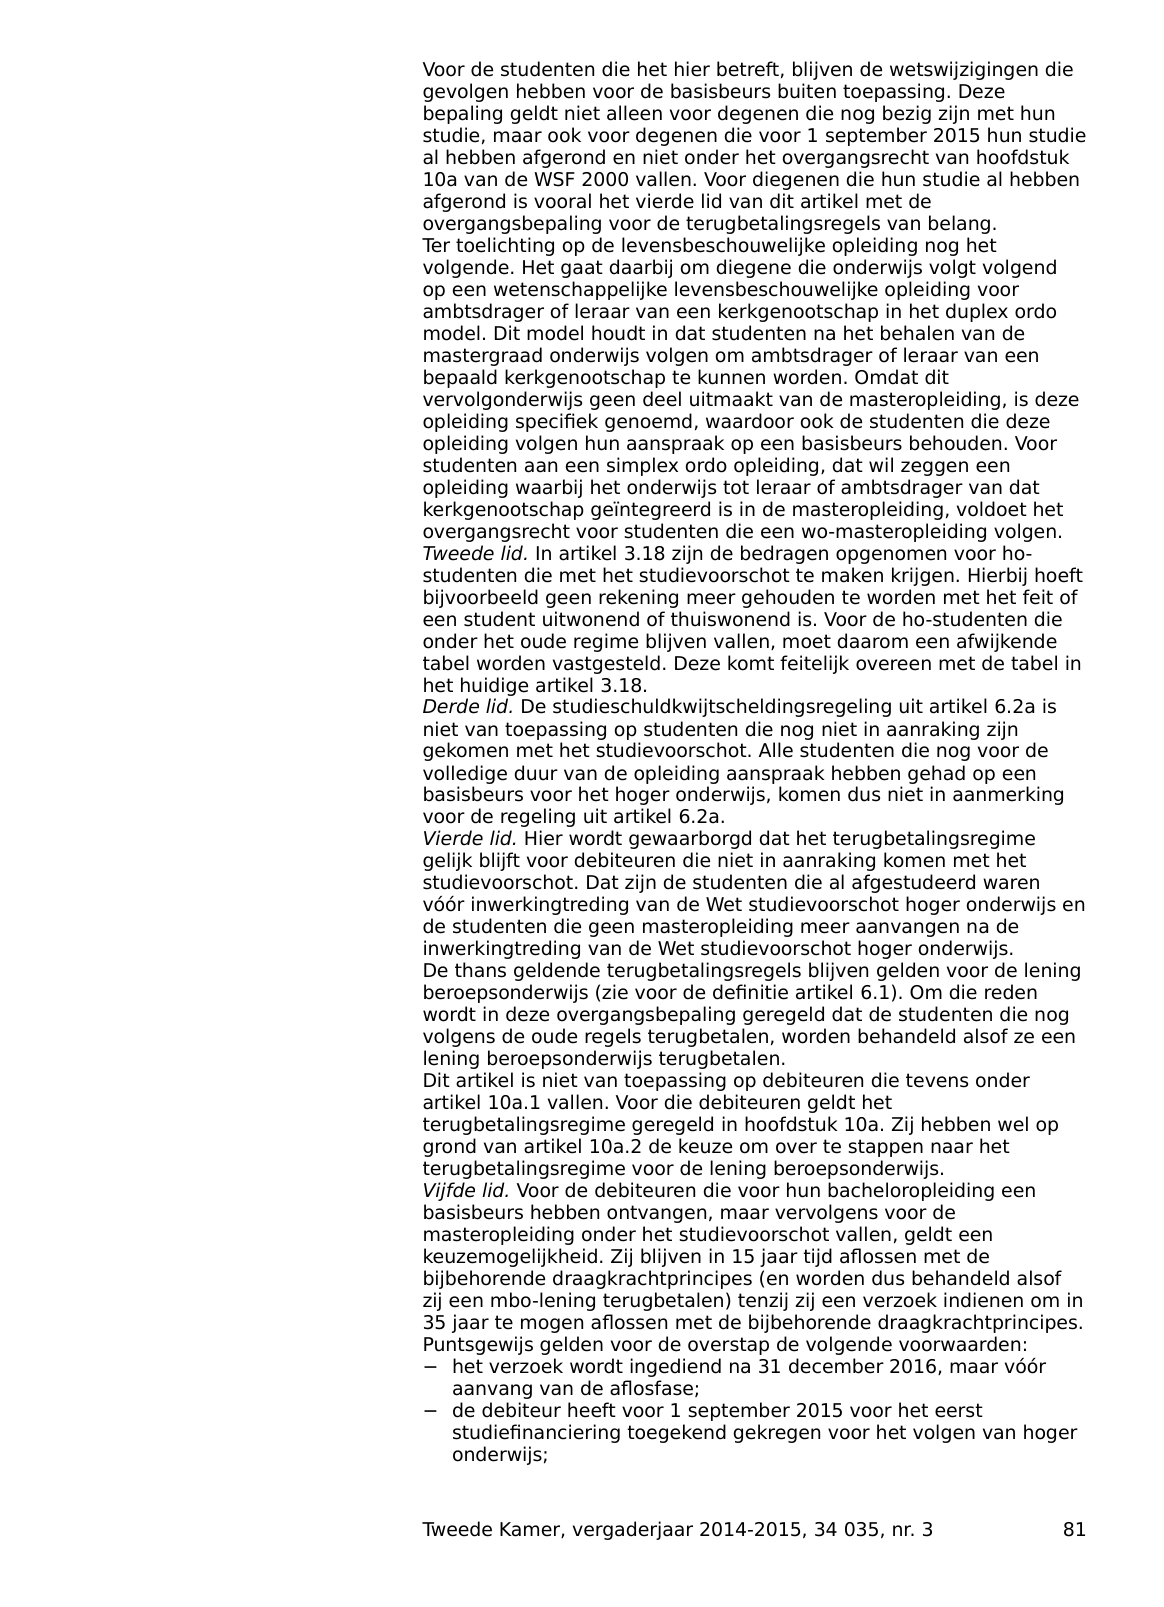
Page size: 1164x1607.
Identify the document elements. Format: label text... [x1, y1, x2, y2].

text − de debiteur heeft voor 1 september 2015 voor het eerst studiefinanciering toegekend gekregen voor het volgen van hoger onderwijs; [422, 1400, 1087, 1466]
text − het verzoek wordt ingediend na 31 december 2016, maar vóór aanvang van de aflosfase; [422, 1356, 1087, 1400]
text De thans geldende terugbetalingsregels blijven gelden voor de lening beroepsonderwijs (zie voor de definitie artikel 6.1). Om die reden wordt in deze overgangsbepaling geregeld dat de studenten die nog volgens de oude regels terugbetalen, worden behandeld alsof ze een lening beroepsonderwijs terugbetalen. [422, 960, 1087, 1070]
text Ter toelichting op de levensbeschouwelijke opleiding nog het volgende. Het gaat daarbij om diegene die onderwijs volgt volgend op een wetenschappelijke levensbeschouwelijke opleiding voor ambtsdrager of leraar van een kerkgenootschap in het duplex ordo model. Dit model houdt in dat studenten na het behalen van de mastergraad onderwijs volgen om ambtsdrager of leraar van een bepaald kerkgenootschap te kunnen worden. Omdat dit vervolgonderwijs geen deel uitmaakt van de masteropleiding, is deze opleiding specifiek genoemd, waardoor ook de studenten die deze opleiding volgen hun aanspraak op een basisbeurs behouden. Voor studenten aan een simplex ordo opleiding, dat wil zeggen een opleiding waarbij het onderwijs tot leraar of ambtsdrager van dat kerkgenootschap geïntegreerd is in de masteropleiding, voldoet het overgangsrecht voor studenten die een wo-masteropleiding volgen. [422, 235, 1087, 543]
text Voor de studenten die het hier betreft, blijven de wetswijzigingen die gevolgen hebben voor de basisbeurs buiten toepassing. Deze bepaling geldt niet alleen voor degenen die nog bezig zijn met hun studie, maar ook voor degenen die voor 1 september 2015 hun studie al hebben afgerond en niet onder het overgangsrecht van hoofdstuk 10a van de WSF 2000 vallen. Voor diegenen die hun studie al hebben afgerond is vooral het vierde lid van dit artikel met de overgangsbepaling voor de terugbetalingsregels van belang. [422, 59, 1087, 235]
text Vijfde lid. Voor de debiteuren die voor hun bacheloropleiding een basisbeurs hebben ontvangen, maar vervolgens voor de masteropleiding onder het studievoorschot vallen, geldt een keuzemogelijkheid. Zij blijven in 15 jaar tijd aflossen met de bijbehorende draagkrachtprincipes (en worden dus behandeld alsof zij een mbo-lening terugbetalen) tenzij zij een verzoek indienen om in 35 jaar te mogen aflossen met de bijbehorende draagkrachtprincipes. Puntsgewijs gelden voor de overstap de volgende voorwaarden: [422, 1180, 1087, 1356]
text Derde lid. De studieschuldkwijtscheldingsregeling uit artikel 6.2a is niet van toepassing op studenten die nog niet in aanraking zijn gekomen met het studievoorschot. Alle studenten die nog voor de volledige duur van de opleiding aanspraak hebben gehad op een basisbeurs voor het hoger onderwijs, komen dus niet in aanmerking voor de regeling uit artikel 6.2a. [422, 696, 1087, 828]
text Vierde lid. Hier wordt gewaarborgd dat het terugbetalingsregime gelijk blijft voor debiteuren die niet in aanraking komen met het studievoorschot. Dat zijn de studenten die al afgestudeerd waren vóór inwerkingtreding van de Wet studievoorschot hoger onderwijs en de studenten die geen masteropleiding meer aanvangen na de inwerkingtreding van de Wet studievoorschot hoger onderwijs. [422, 828, 1087, 960]
text Dit artikel is niet van toepassing op debiteuren die tevens onder artikel 10a.1 vallen. Voor die debiteuren geldt het terugbetalingsregime geregeld in hoofdstuk 10a. Zij hebben wel op grond van artikel 10a.2 de keuze om over te stappen naar het terugbetalingsregime voor de lening beroepsonderwijs. [422, 1070, 1087, 1180]
text Tweede lid. In artikel 3.18 zijn de bedragen opgenomen voor ho-studenten die met het studievoorschot te maken krijgen. Hierbij hoeft bijvoorbeeld geen rekening meer gehouden te worden met het feit of een student uitwonend of thuiswonend is. Voor de ho-studenten die onder het oude regime blijven vallen, moet daarom een afwijkende tabel worden vastgesteld. Deze komt feitelijk overeen met de tabel in het huidige artikel 3.18. [422, 543, 1087, 696]
